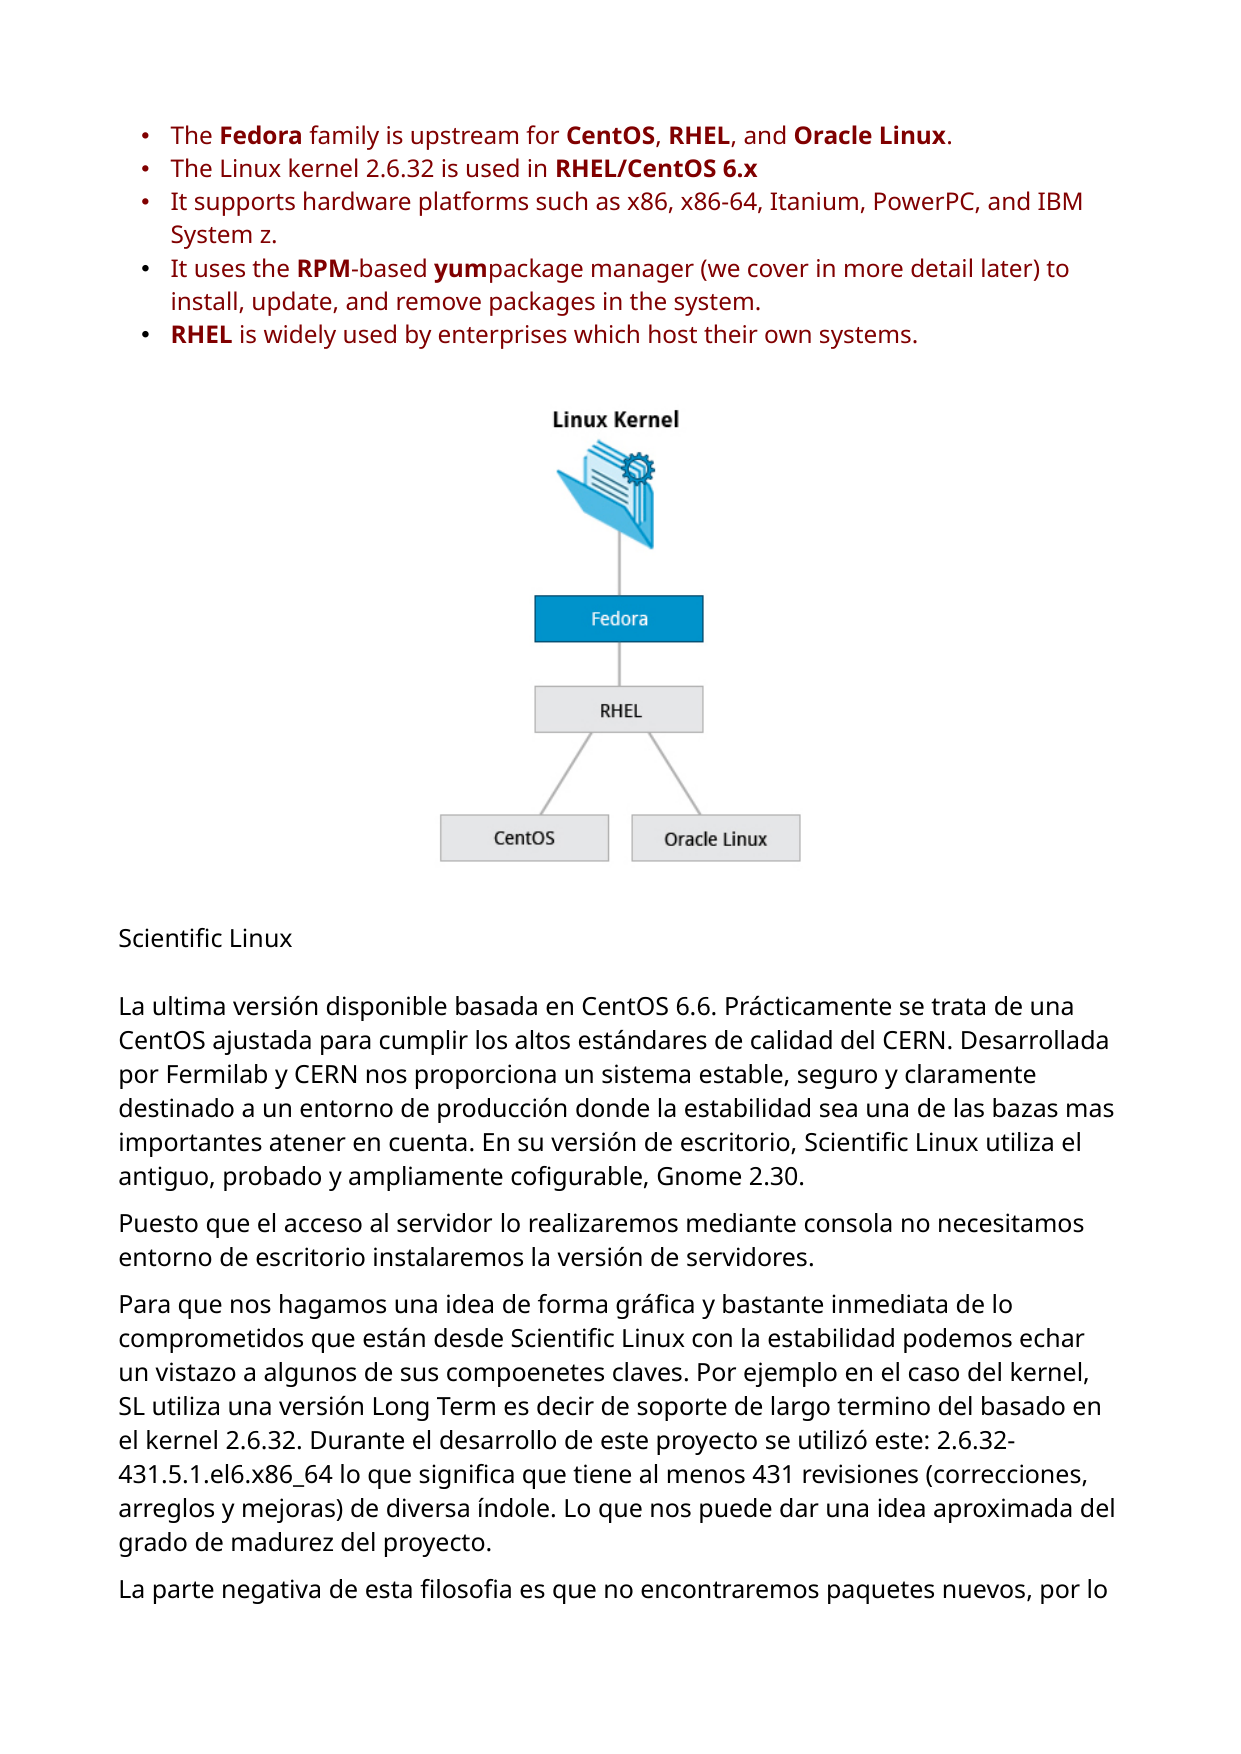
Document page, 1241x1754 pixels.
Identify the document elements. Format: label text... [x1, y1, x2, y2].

list RHEL is widely used by enterprises which host their own systems. [170, 317, 1122, 351]
text La ultima versión disponible basada en CentOS 6.6. Prácticamente se trata de una CentOS ajustada para cumplir los altos estándares de calidad del CERN. Desarrollada por Fermilab y CERN nos proporciona un sistema estable, seguro y claramente destinado a un entorno de producción donde la estabilidad sea una de las bazas mas importantes atener en cuenta. En su versión de escritorio, Scientific Linux utiliza el antiguo, probado y ampliamente cofigurable, Gnome 2.30. [118, 989, 1122, 1193]
list It uses the RPM-based yumpackage manager (we cover in more detail later) to install, update, and remove packages in the system. [170, 251, 1122, 317]
text Puesto que el acceso al servidor lo realizaremos mediante consola no necesitamos entorno de escritorio instalaremos la versión de servidores. [118, 1206, 1122, 1274]
picture [414, 384, 827, 888]
text La parte negativa de esta filosofia es que no encontraremos paquetes nuevos, por lo [118, 1571, 1122, 1605]
list It supports hardware platforms such as x86, x86-64, Itanium, PowerPC, and IBM System z. [170, 184, 1122, 251]
text Scientific Linux [118, 921, 1122, 955]
list The Fedora family is upstream for CentOS, RHEL, and Oracle Linux. [170, 118, 1122, 151]
text Para que nos hagamos una idea de forma gráfica y bastante inmediata de lo comprometidos que están desde Scientific Linux con la estabilidad podemos echar un vistazo a algunos de sus compoenetes claves. Por ejemplo en el caso del kernel, SL utiliza una versión Long Term es decir de soporte de largo termino del basado en el kernel 2.6.32. Durante el desarrollo de este proyecto se utilizó este: 2.6.32-431.5.1.el6.x86_64 lo que significa que tiene al menos 431 revisiones (correcciones, arreglos y mejoras) de diversa índole. Lo que nos puede dar una idea aproximada del grado de madurez del proyecto. [118, 1286, 1122, 1559]
list The Linux kernel 2.6.32 is used in RHEL/CentOS 6.x [170, 151, 1122, 184]
